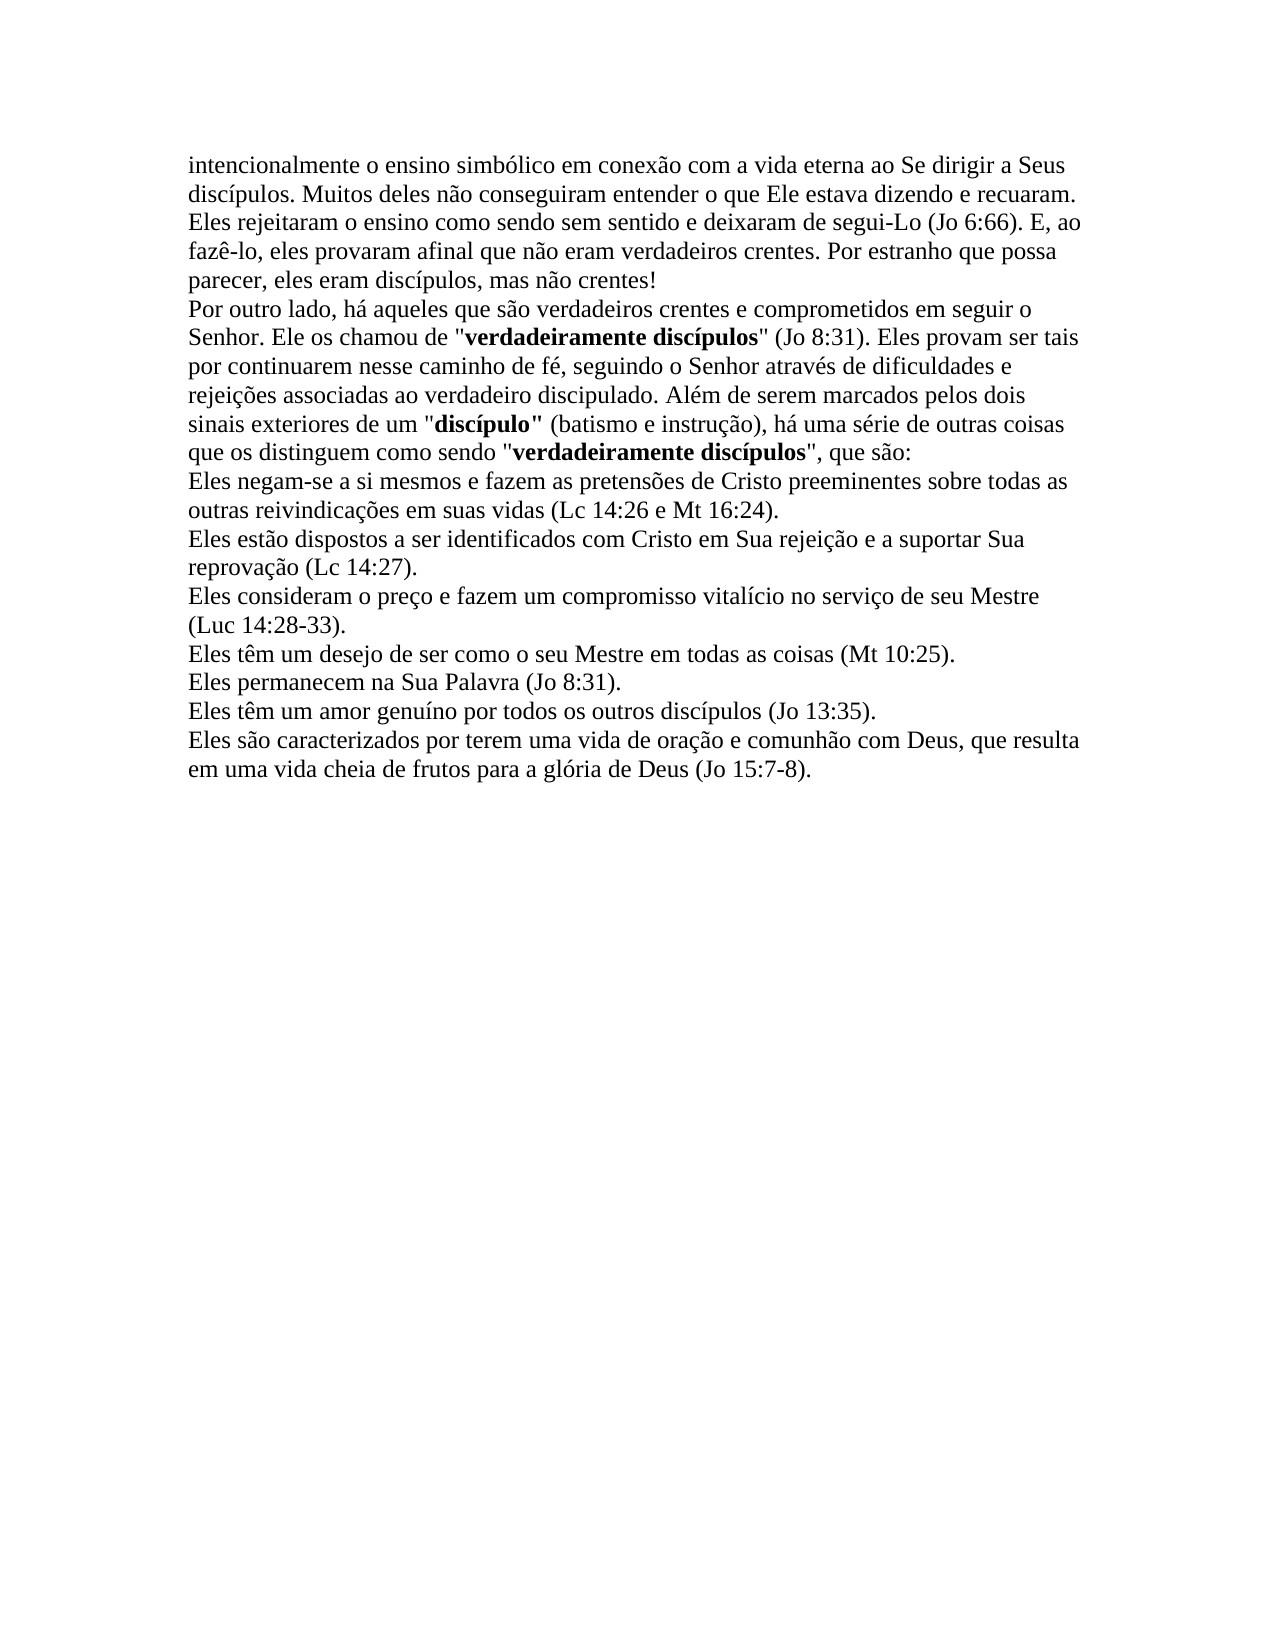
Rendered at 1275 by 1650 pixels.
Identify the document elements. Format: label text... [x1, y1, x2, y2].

text Eles são caracterizados por terem uma vida de oração e comunhão com Deus, que resulta em uma vida cheia de frutos para a glória de Deus (Jo 15:7-8). [188, 725, 1087, 782]
text Eles estão dispostos a ser identificados com Cristo em Sua rejeição e a suportar Sua reprovação (Lc 14:27). [188, 524, 1087, 581]
text Eles permanecem na Sua Palavra (Jo 8:31). [188, 667, 1087, 696]
text Por outro lado, há aqueles que são verdadeiros crentes e comprometidos em seguir o Senhor. Ele os chamou de "verdadeiramente discípulos" (Jo 8:31). Eles provam ser tais por continuarem nesse caminho de fé, seguindo o Senhor através de dificuldades e rejeições associadas ao verdadeiro discipulado. Além de serem marcados pelos dois sinais exteriores de um "discípulo" (batismo e instrução), há uma série de outras coisas que os distinguem como sendo "verdadeiramente discípulos", que são: [188, 294, 1087, 466]
text intencionalmente o ensino simbólico em conexão com a vida eterna ao Se dirigir a Seus discípulos. Muitos deles não conseguiram entender o que Ele estava dizendo e recuaram. Eles rejeitaram o ensino como sendo sem sentido e deixaram de segui-Lo (Jo 6:66). E, ao fazê-lo, eles provaram afinal que não eram verdadeiros crentes. Por estranho que possa parecer, eles eram discípulos, mas não crentes! [188, 150, 1087, 294]
text Eles têm um desejo de ser como o seu Mestre em todas as coisas (Mt 10:25). [188, 639, 1087, 667]
text Eles consideram o preço e fazem um compromisso vitalício no serviço de seu Mestre (Luc 14:28-33). [188, 581, 1087, 639]
text Eles têm um amor genuíno por todos os outros discípulos (Jo 13:35). [188, 696, 1087, 725]
text Eles negam-se a si mesmos e fazem as pretensões de Cristo preeminentes sobre todas as outras reivindicações em suas vidas (Lc 14:26 e Mt 16:24). [188, 466, 1087, 524]
